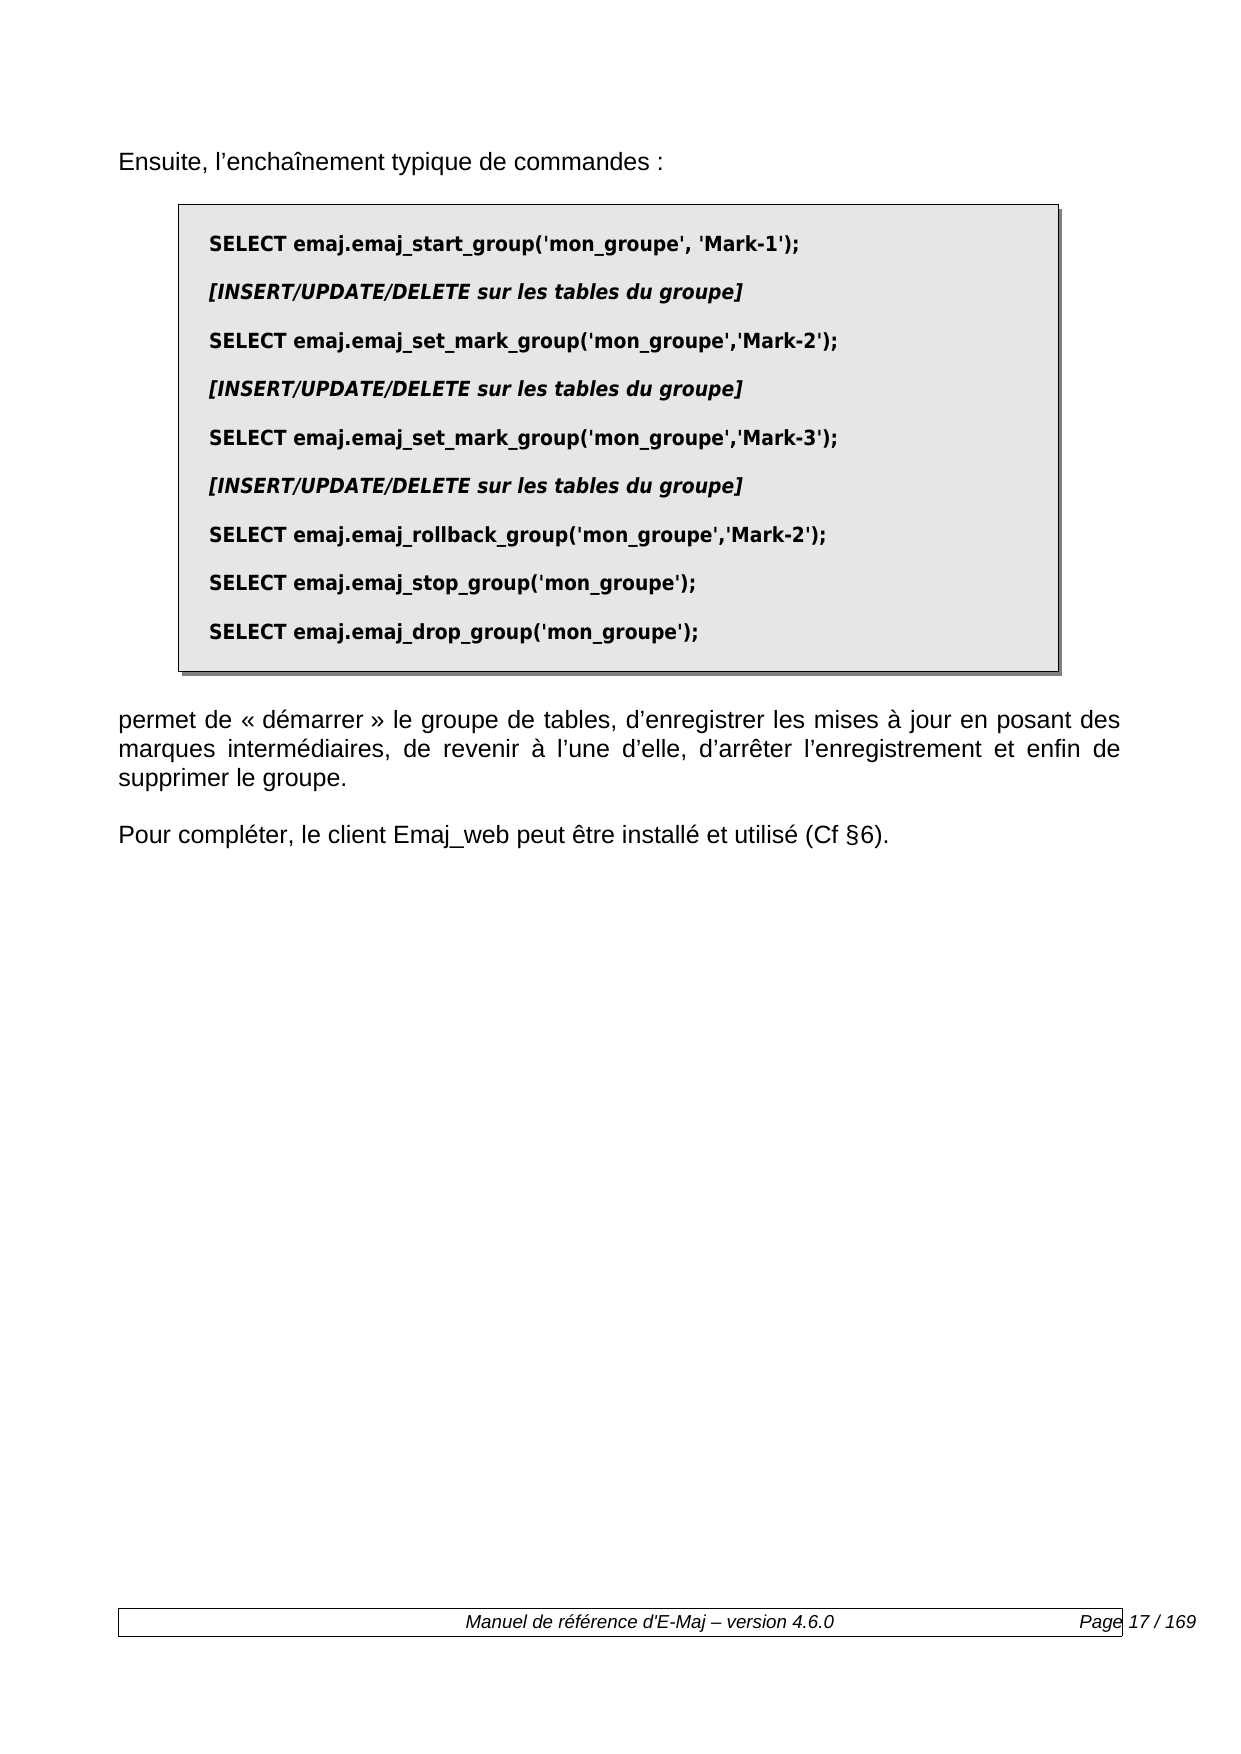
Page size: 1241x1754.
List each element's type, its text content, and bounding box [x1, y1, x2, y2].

text SELECT emaj.emaj_stop_group('mon_groupe'); [179, 568, 1058, 593]
text [INSERT/UPDATE/DELETE sur les tables du groupe] [179, 374, 1058, 398]
text Pour compléter, le client Emaj_web peut être installé et utilisé (Cf §6). [118, 820, 1122, 849]
text permet de « démarrer » le groupe de tables, d’enregistrer les mises à jour en posant des marques intermédiaires, de revenir à l’une d’elle, d’arrêter l’enregistrement et enfin de supprimer le groupe. [118, 705, 1122, 791]
text [INSERT/UPDATE/DELETE sur les tables du groupe] [179, 471, 1058, 496]
text SELECT emaj.emaj_set_mark_group('mon_groupe','Mark-3'); [179, 423, 1058, 447]
text SELECT emaj.emaj_drop_group('mon_groupe'); [179, 617, 1058, 641]
text SELECT emaj.emaj_rollback_group('mon_groupe','Mark-2'); [179, 520, 1058, 544]
text SELECT emaj.emaj_start_group('mon_groupe', 'Mark-1'); [179, 229, 1058, 253]
text Ensuite, l’enchaînement typique de commandes : [118, 147, 1122, 176]
text [INSERT/UPDATE/DELETE sur les tables du groupe] [179, 277, 1058, 301]
text SELECT emaj.emaj_set_mark_group('mon_groupe','Mark-2'); [179, 326, 1058, 350]
